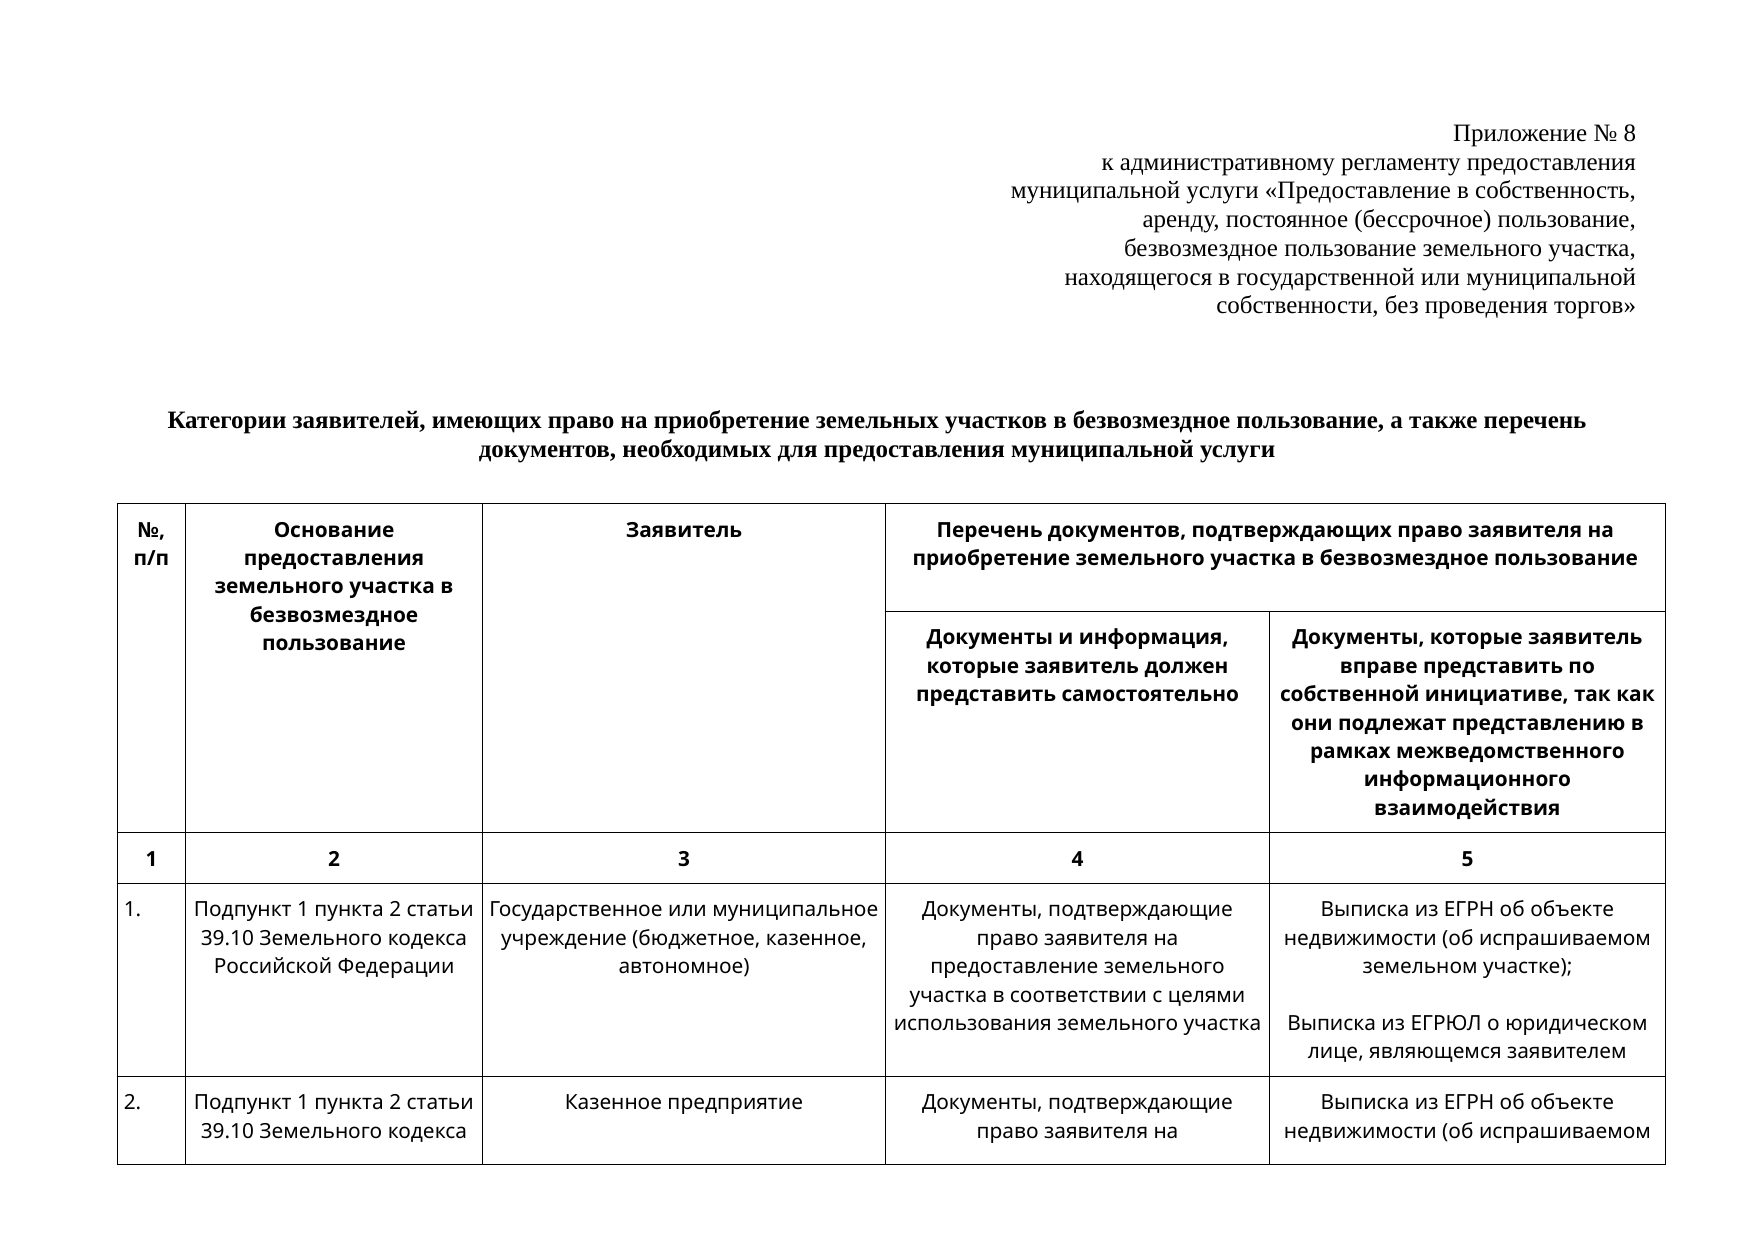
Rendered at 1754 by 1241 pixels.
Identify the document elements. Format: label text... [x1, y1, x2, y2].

table_cell Подпункт 1 пункта 2 статьи 39.10 Земельного кодекса [186, 1077, 482, 1164]
text безвозмездное пользование земельного участка, [118, 233, 1636, 262]
text аренду, постоянное (бессрочное) пользование, [118, 204, 1636, 233]
table_cell Документы, подтверждающие право заявителя на предоставление земельного участка в соответствии с целями использования земельного участка [886, 884, 1269, 1076]
table_cell [118, 884, 185, 1076]
text собственности, без проведения торгов» [118, 291, 1636, 319]
text Приложение № 8 [118, 118, 1636, 147]
text Категории заявителей, имеющих право на приобретение земельных участков в безвозмездное пользование, а также перечень документов, необходимых для предоставления муниципальной услуги [118, 406, 1636, 463]
table_cell Документы, подтверждающие право заявителя на [886, 1077, 1269, 1164]
table_cell Казенное предприятие [483, 1077, 885, 1164]
table_cell Государственное или муниципальное учреждение (бюджетное, казенное, автономное) [483, 884, 885, 1076]
text к административному регламенту предоставления [118, 147, 1636, 176]
table_cell 4 [886, 833, 1269, 883]
table_cell Выписка из ЕГРН об объекте недвижимости (об испрашиваемом [1270, 1077, 1665, 1164]
table_cell 1 [118, 833, 185, 883]
table_cell 3 [483, 833, 885, 883]
table_cell 2 [186, 833, 482, 883]
text находящегося в государственной или муниципальной [118, 262, 1636, 291]
table_cell Документы, которые заявитель вправе представить по собственной инициативе, так как они подлежат представлению в рамках межведомственного информационного взаимодействия [1270, 612, 1665, 832]
table_cell Выписка из ЕГРН об объекте недвижимости (об испрашиваемом земельном участке); Выписка из ЕГРЮЛ о юридическом лице, являющемся заявителем [1270, 884, 1665, 1076]
table_cell Подпункт 1 пункта 2 статьи 39.10 Земельного кодекса Российской Федерации [186, 884, 482, 1076]
table_header Заявитель [483, 504, 885, 832]
table_header №, п/п [118, 504, 185, 832]
table_header Основание предоставления земельного участка в безвозмездное пользование [186, 504, 482, 832]
table_cell Документы и информация, которые заявитель должен представить самостоятельно [886, 612, 1269, 832]
table_cell [118, 1077, 185, 1164]
table_cell 5 [1270, 833, 1665, 883]
text муниципальной услуги «Предоставление в собственность, [118, 176, 1636, 204]
table_header Перечень документов, подтверждающих право заявителя на приобретение земельного участка в безвозмездное пользование [886, 504, 1665, 611]
